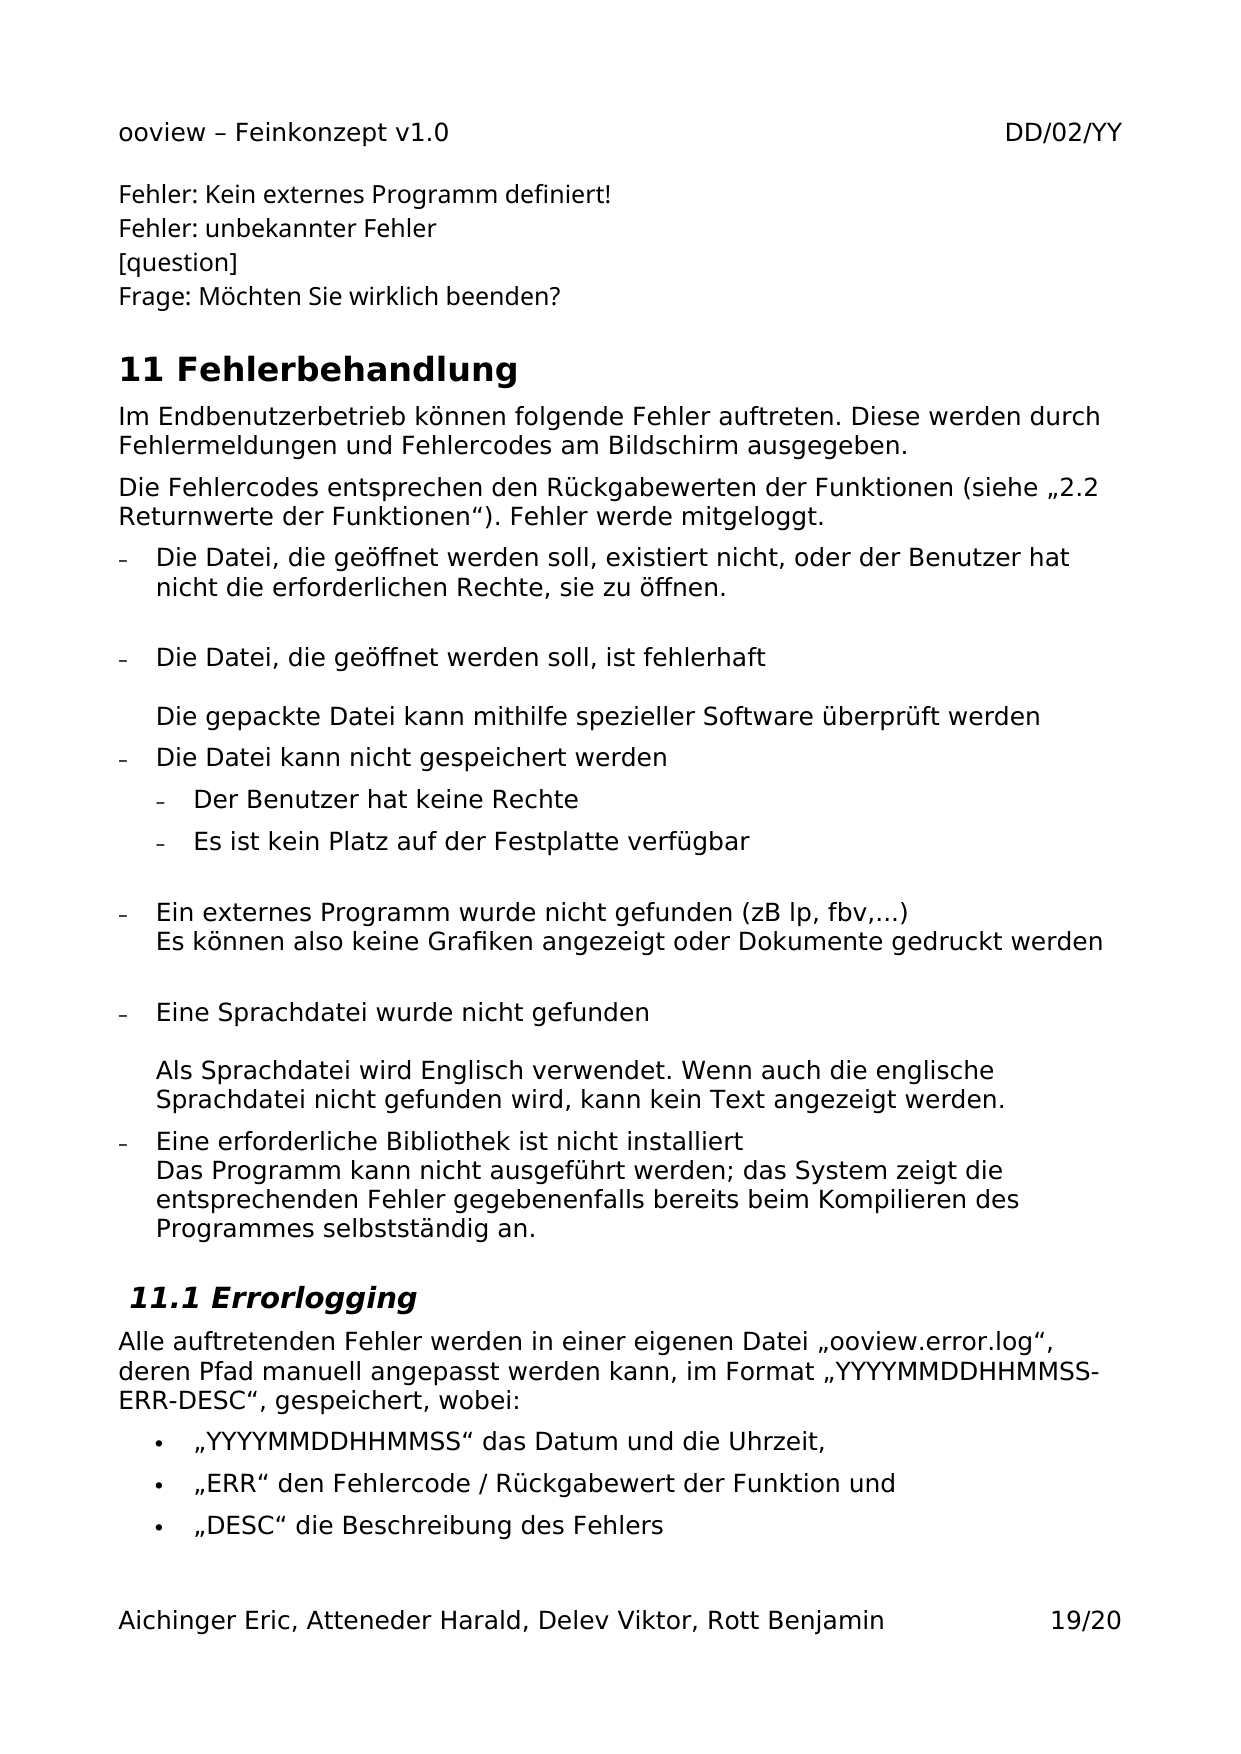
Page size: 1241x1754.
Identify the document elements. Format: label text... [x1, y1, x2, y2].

list Die Datei, die geöffnet werden soll, ist fehlerhaft Die gepackte Datei kann mithilfe spezieller Software überprüft werden [118, 643, 1122, 731]
text Die Fehlercodes entsprechen den Rückgabewerten der Funktionen (siehe „2.2 Returnwerte der Funktionen“). Fehler werde mitgeloggt. [118, 473, 1122, 531]
list Die Datei, die geöffnet werden soll, existiert nicht, oder der Benutzer hat nicht die erforderlichen Rechte, sie zu öffnen. [118, 543, 1122, 631]
text Im Endbenutzerbetrieb können folgende Fehler auftreten. Diese werden durch Fehlermeldungen und Fehlercodes am Bildschirm ausgegeben. [118, 402, 1122, 460]
list Eine erforderliche Bibliothek ist nicht installiert Das Programm kann nicht ausgeführt werden; das System zeigt die entsprechenden Fehler gegebenenfalls bereits beim Kompilieren des Programmes selbstständig an. [118, 1127, 1122, 1243]
text Fehler: Kein externes Programm definiert! Fehler: unbekannter Fehler [question] Frage: Möchten Sie wirklich beenden? [118, 177, 1122, 313]
text Alle auftretenden Fehler werden in einer eigenen Datei „ooview.error.log“, deren Pfad manuell angepasst werden kann, im Format „YYYYMMDDHHMMSS-ERR-DESC“, gespeichert, wobei: [118, 1327, 1122, 1415]
list „YYYYMMDDHHMMSS“ das Datum und die Uhrzeit, [156, 1427, 1122, 1457]
list Ein externes Programm wurde nicht gefunden (zB lp, fbv,...) Es können also keine Grafiken angezeigt oder Dokumente gedruckt werden [118, 898, 1122, 985]
subtitle Errorlogging [118, 1281, 1122, 1315]
list Die Datei kann nicht gespeichert werden [118, 743, 1122, 773]
list Der Benutzer hat keine Rechte [156, 785, 1122, 814]
list Eine Sprachdatei wurde nicht gefunden Als Sprachdatei wird Englisch verwendet. Wenn auch die englische Sprachdatei nicht gefunden wird, kann kein Text angezeigt werden. [118, 998, 1122, 1114]
subtitle Fehlerbehandlung [118, 351, 1122, 389]
list „DESC“ die Beschreibung des Fehlers [156, 1511, 1122, 1540]
list „ERR“ den Fehlercode / Rückgabewert der Funktion und [156, 1469, 1122, 1498]
list Es ist kein Platz auf der Festplatte verfügbar [156, 827, 1122, 885]
